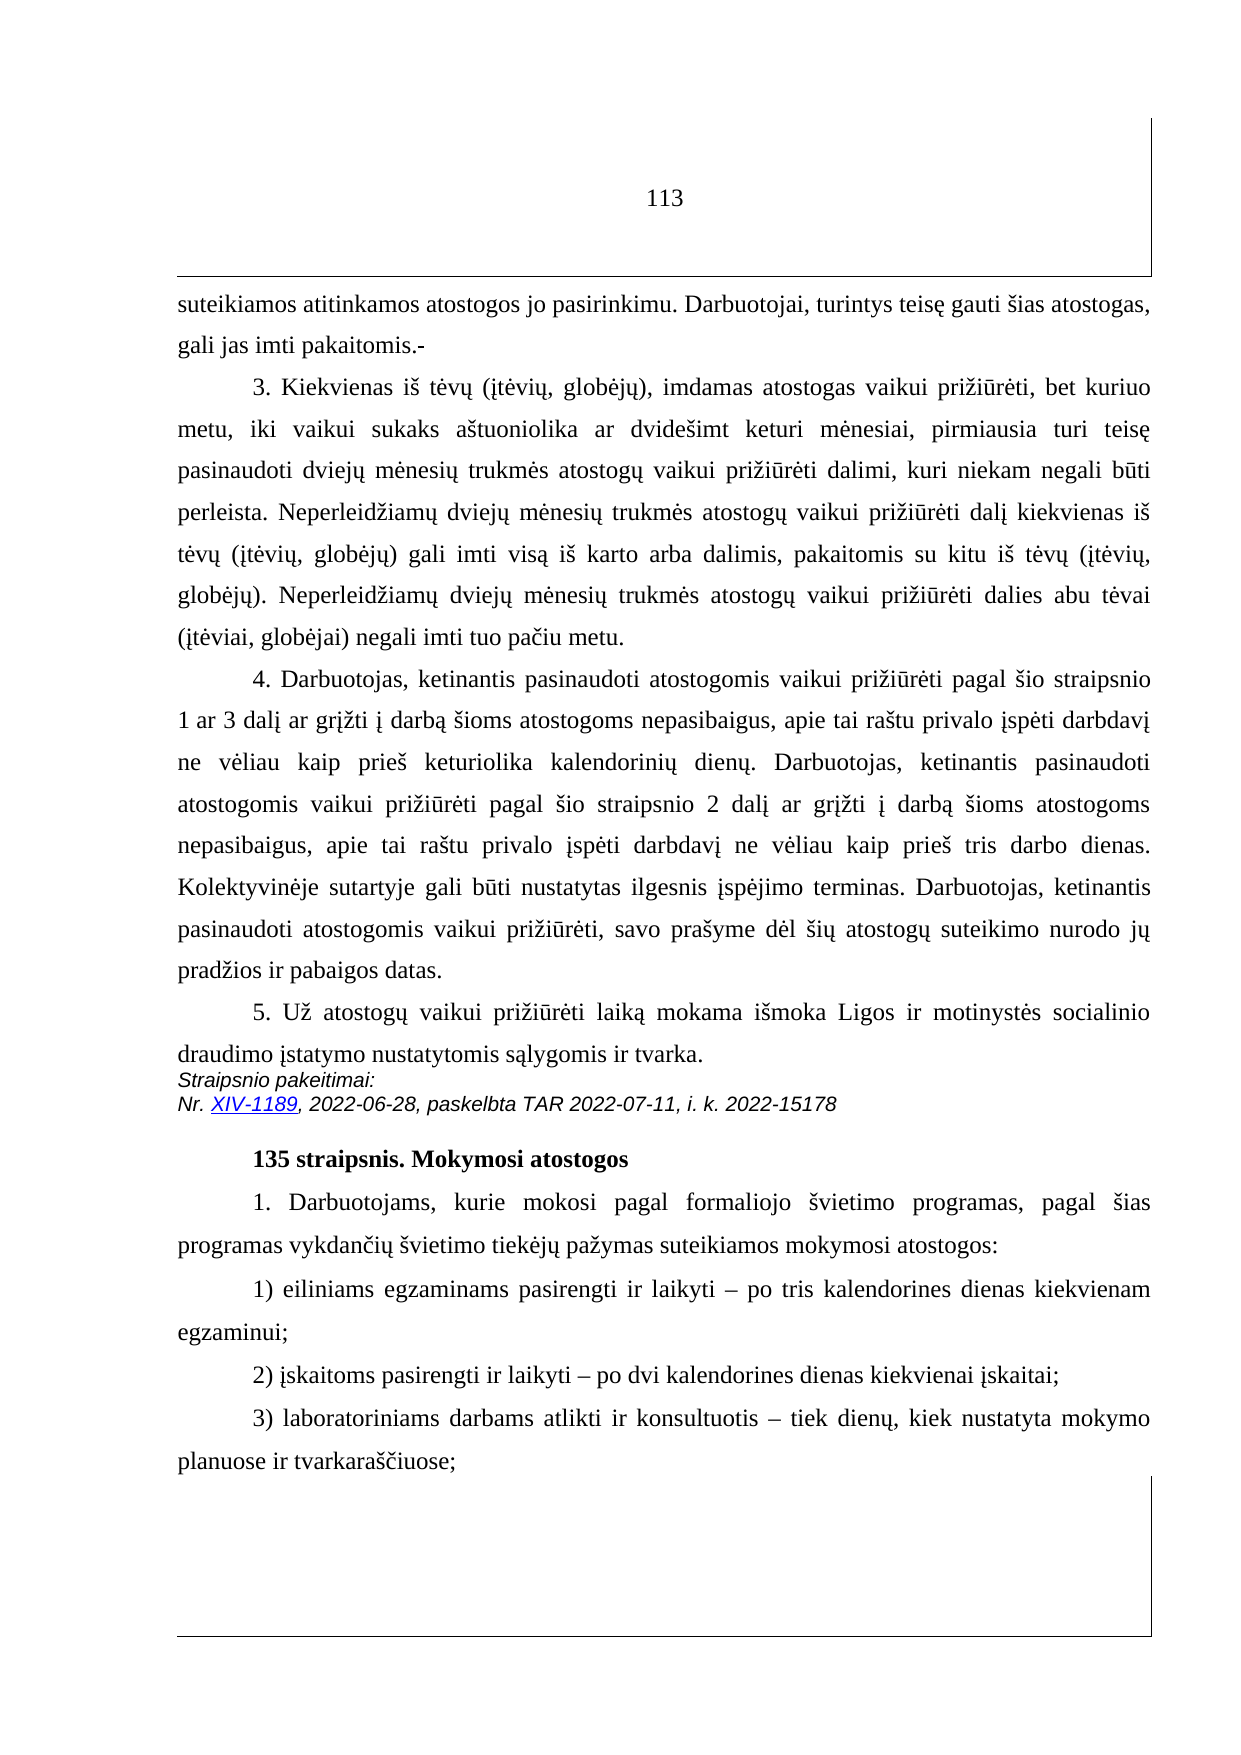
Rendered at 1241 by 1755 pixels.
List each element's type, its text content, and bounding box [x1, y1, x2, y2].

text 5. Už atostogų vaikui prižiūrėti laiką mokama išmoka Ligos ir motinystės socialinio draudimo įstatymo nustatytomis sąlygomis ir tvarka. [177, 984, 1152, 1068]
text 135 straipsnis. Mokymosi atostogos [177, 1144, 1152, 1173]
text 3) laboratoriniams darbams atlikti ir konsultuotis – tiek dienų, kiek nustatyta mokymo planuose ir tvarkaraščiuose; [177, 1403, 1152, 1475]
text Straipsnio pakeitimai: [177, 1068, 1152, 1092]
text Nr. XIV-1189, 2022-06-28, paskelbta TAR 2022-07-11, i. k. 2022-15178 [177, 1092, 1152, 1116]
text suteikiamos atitinkamos atostogos jo pasirinkimu. Darbuotojai, turintys teisę gauti šias atostogas, gali jas imti pakaitomis. [177, 276, 1152, 359]
text 4. Darbuotojas, ketinantis pasinaudoti atostogomis vaikui prižiūrėti pagal šio straipsnio 1 ar 3 dalį ar grįžti į darbą šioms atostogoms nepasibaigus, apie tai raštu privalo įspėti darbdavį ne vėliau kaip prieš keturiolika kalendorinių dienų. Darbuotojas, ketinantis pasinaudoti atostogomis vaikui prižiūrėti pagal šio straipsnio 2 dalį ar grįžti į darbą šioms atostogoms nepasibaigus, apie tai raštu privalo įspėti darbdavį ne vėliau kaip prieš tris darbo dienas. Kolektyvinėje sutartyje gali būti nustatytas ilgesnis įspėjimo terminas. Darbuotojas, ketinantis pasinaudoti atostogomis vaikui prižiūrėti, savo prašyme dėl šių atostogų suteikimo nurodo jų pradžios ir pabaigos datas. [177, 651, 1152, 984]
text 1. Darbuotojams, kurie mokosi pagal formaliojo švietimo programas, pagal šias programas vykdančių švietimo tiekėjų pažymas suteikiamos mokymosi atostogos: [177, 1187, 1152, 1259]
text 1) eiliniams egzaminams pasirengti ir laikyti – po tris kalendorines dienas kiekvienam egzaminui; [177, 1274, 1152, 1346]
text 2) įskaitoms pasirengti ir laikyti – po dvi kalendorines dienas kiekvienai įskaitai; [177, 1360, 1152, 1389]
text 3. Kiekvienas iš tėvų (įtėvių, globėjų), imdamas atostogas vaikui prižiūrėti, bet kuriuo metu, iki vaikui sukaks aštuoniolika ar dvidešimt keturi mėnesiai, pirmiausia turi teisę pasinaudoti dviejų mėnesių trukmės atostogų vaikui prižiūrėti dalimi, kuri niekam negali būti perleista. Neperleidžiamų dviejų mėnesių trukmės atostogų vaikui prižiūrėti dalį kiekvienas iš tėvų (įtėvių, globėjų) gali imti visą iš karto arba dalimis, pakaitomis su kitu iš tėvų (įtėvių, globėjų). Neperleidžiamų dviejų mėnesių trukmės atostogų vaikui prižiūrėti dalies abu tėvai (įtėviai, globėjai) negali imti tuo pačiu metu. [177, 359, 1152, 651]
